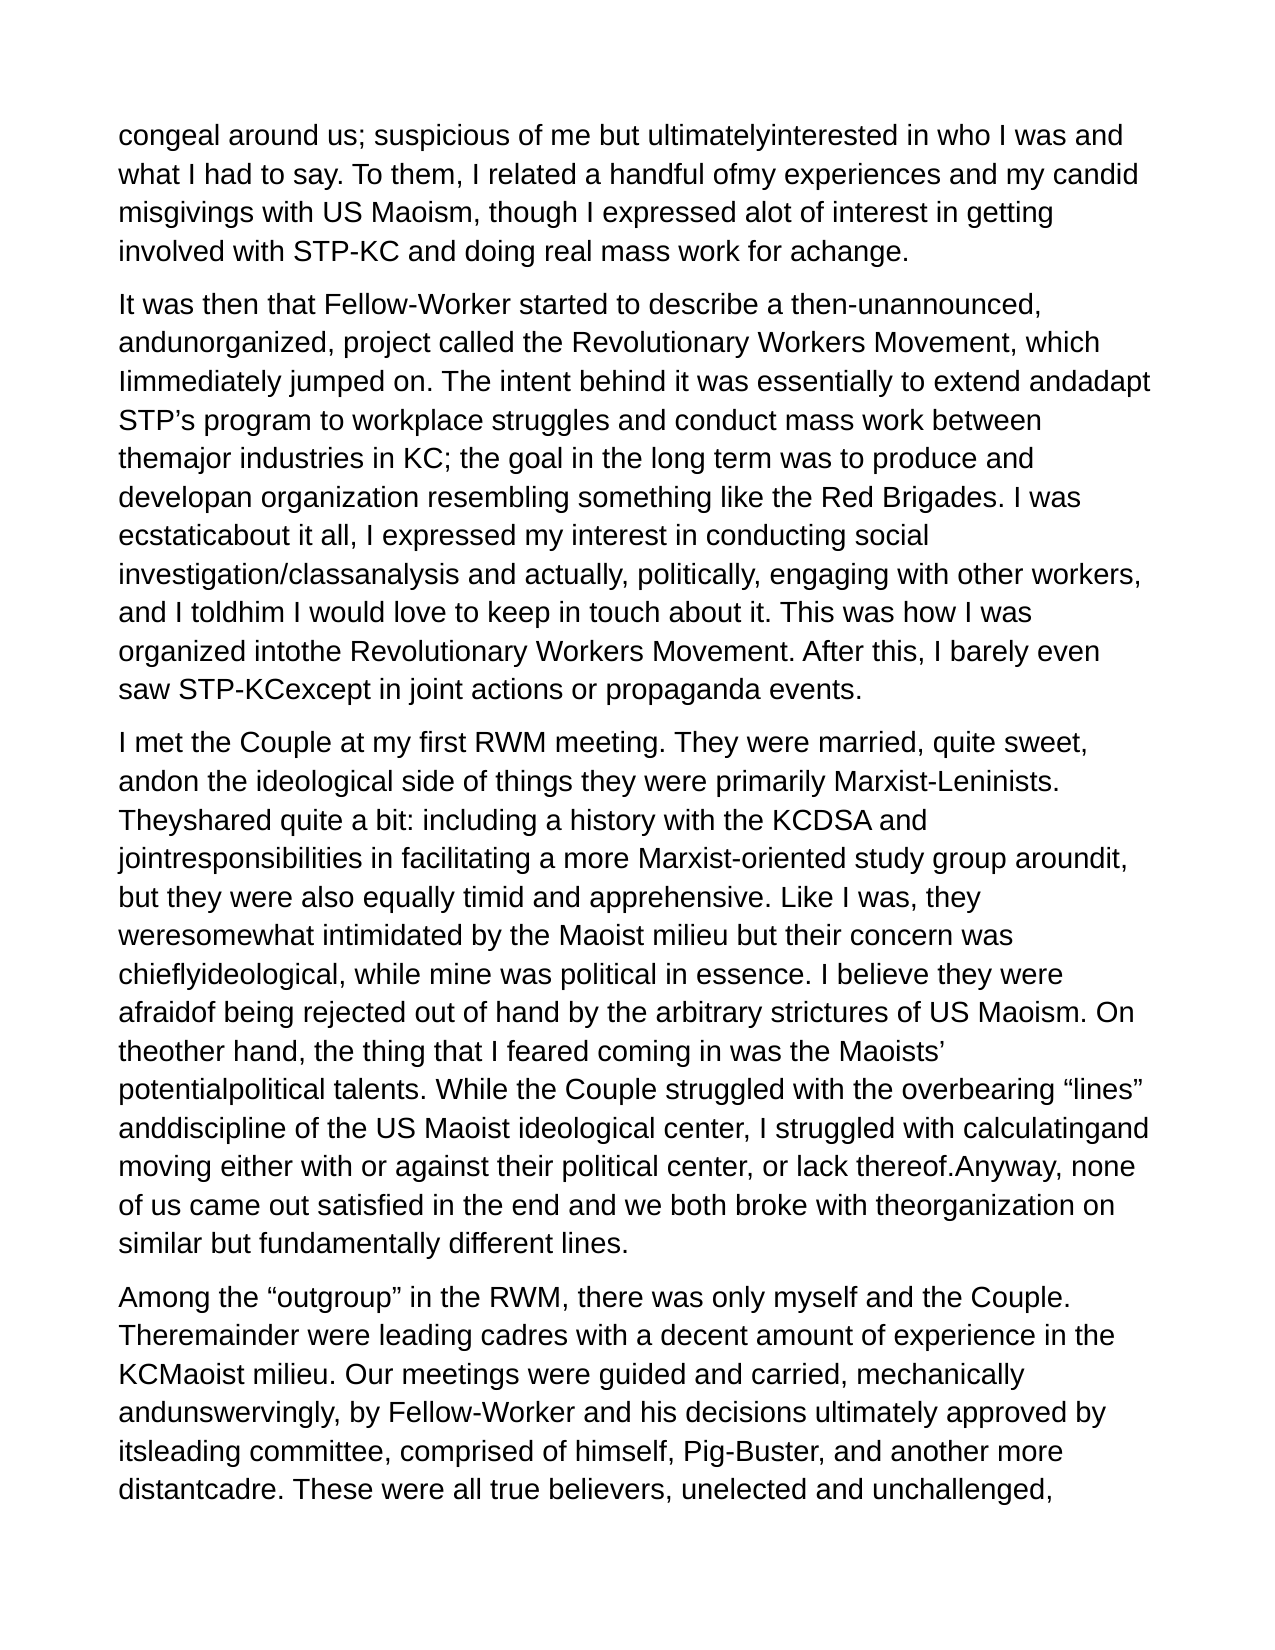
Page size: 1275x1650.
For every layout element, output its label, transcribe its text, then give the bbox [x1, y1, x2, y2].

text congeal around us; suspicious of me but ultimatelyinterested in who I was and what I had to say. To them, I related a handful ofmy experiences and my candid misgivings with US Maoism, though I expressed alot of interest in getting involved with STP-KC and doing real mass work for achange. [118, 118, 1157, 267]
text I met the Couple at my first RWM meeting. They were married, quite sweet, andon the ideological side of things they were primarily Marxist-Leninists. Theyshared quite a bit: including a history with the KCDSA and jointresponsibilities in facilitating a more Marxist-oriented study group aroundit, but they were also equally timid and apprehensive. Like I was, they weresomewhat intimidated by the Maoist milieu but their concern was chieflyideological, while mine was political in essence. I believe they were afraidof being rejected out of hand by the arbitrary strictures of US Maoism. On theother hand, the thing that I feared coming in was the Maoists’ potentialpolitical talents. While the Couple struggled with the overbearing “lines” anddiscipline of the US Maoist ideological center, I struggled with calculatingand moving either with or against their political center, or lack thereof.Anyway, none of us came out satisfied in the end and we both broke with theorganization on similar but fundamentally different lines. [118, 725, 1157, 1260]
text It was then that Fellow-Worker started to describe a then-unannounced, andunorganized, project called the Revolutionary Workers Movement, which Iimmediately jumped on. The intent behind it was essentially to extend andadapt STP’s program to workplace struggles and conduct mass work between themajor industries in KC; the goal in the long term was to produce and developan organization resembling something like the Red Brigades. I was ecstaticabout it all, I expressed my interest in conducting social investigation/classanalysis and actually, politically, engaging with other workers, and I toldhim I would love to keep in touch about it. This was how I was organized intothe Revolutionary Workers Movement. After this, I barely even saw STP-KCexcept in joint actions or propaganda events. [118, 287, 1157, 706]
text Among the “outgroup” in the RWM, there was only myself and the Couple. Theremainder were leading cadres with a decent amount of experience in the KCMaoist milieu. Our meetings were guided and carried, mechanically andunswervingly, by Fellow-Worker and his decisions ultimately approved by itsleading committee, comprised of himself, Pig-Buster, and another more distantcadre. These were all true believers, unelected and unchallenged, [118, 1279, 1157, 1506]
